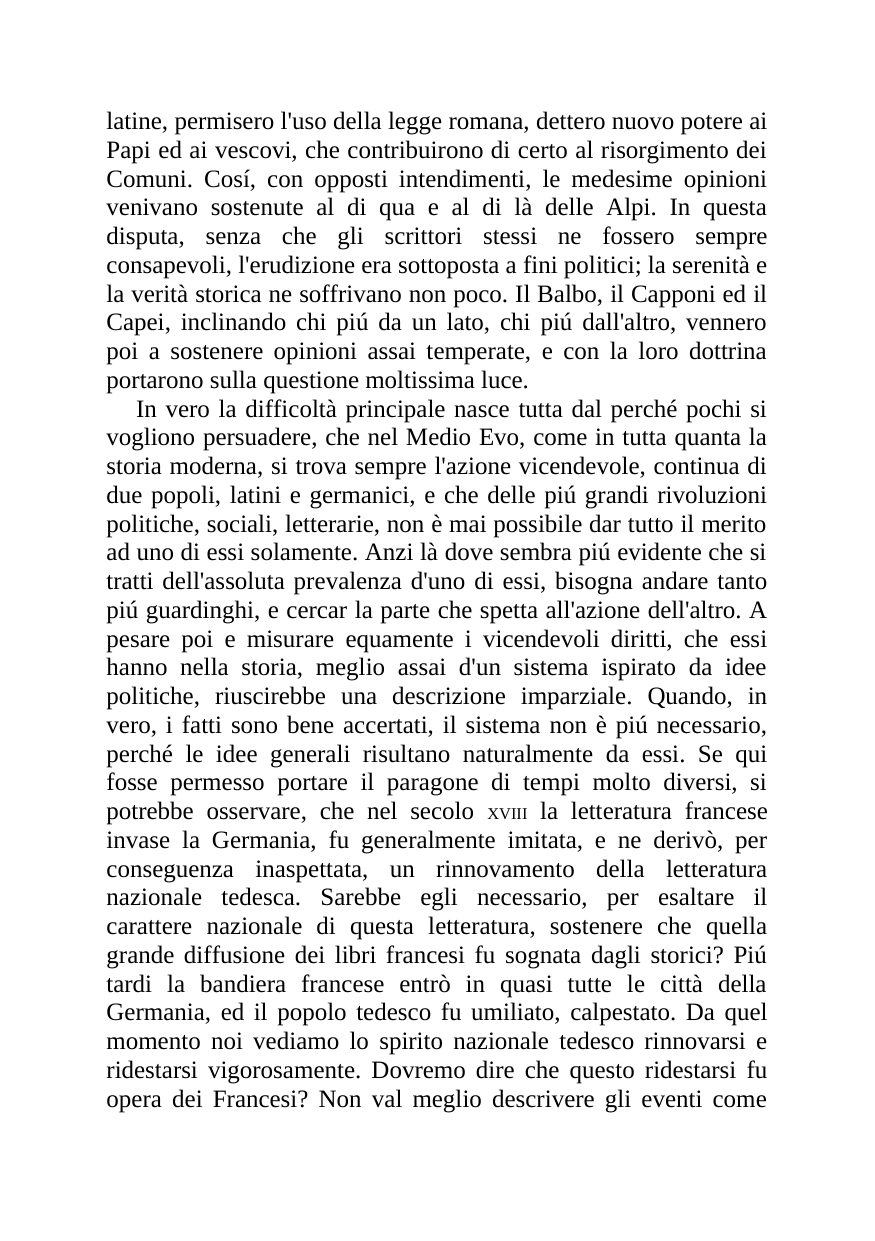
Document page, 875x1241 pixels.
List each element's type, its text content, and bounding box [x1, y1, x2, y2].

text In vero la difficoltà principale nasce tutta dal perché pochi si vogliono persuadere, che nel Medio Evo, come in tutta quanta la storia moderna, si trova sempre l'azione vicendevole, continua di due popoli, latini e germanici, e che delle piú grandi rivoluzioni politiche, sociali, letterarie, non è mai possibile dar tutto il merito ad uno di essi solamente. Anzi là dove sembra piú evidente che si tratti dell'assoluta prevalenza d'uno di essi, bisogna andare tanto piú guardinghi, e cercar la parte che spetta all'azione dell'altro. A pesare poi e misurare equamente i vicendevoli diritti, che essi hanno nella storia, meglio assai d'un sistema ispirato da idee politiche, riuscirebbe una descrizione imparziale. Quando, in vero, i fatti sono bene accertati, il sistema non è piú necessario, perché le idee generali risultano naturalmente da essi. Se qui fosse permesso portare il paragone di tempi molto diversi, si potrebbe osservare, che nel secolo xviii la letteratura francese invase la Germania, fu generalmente imitata, e ne derivò, per conseguenza inaspettata, un rinnovamento della letteratura nazionale tedesca. Sarebbe egli necessario, per esaltare il carattere nazionale di questa letteratura, sostenere che quella grande diffusione dei libri francesi fu sognata dagli storici? Piú tardi la bandiera francese entrò in quasi tutte le città della Germania, ed il popolo tedesco fu umiliato, calpestato. Da quel momento noi vediamo lo spirito nazionale tedesco rinnovarsi e ridestarsi vigorosamente. Dovremo dire che questo ridestarsi fu opera dei Francesi? Non val meglio descrivere gli eventi come [106, 394, 768, 1112]
text latine, permisero l'uso della legge romana, dettero nuovo potere ai Papi ed ai vescovi, che contribuirono di certo al risorgimento dei Comuni. Cosí, con opposti intendimenti, le medesime opinioni venivano sostenute al di qua e al di là delle Alpi. In questa disputa, senza che gli scrittori stessi ne fossero sempre consapevoli, l'erudizione era sottoposta a fini politici; la serenità e la verità storica ne soffrivano non poco. Il Balbo, il Capponi ed il Capei, inclinando chi piú da un lato, chi piú dall'altro, vennero poi a sostenere opinioni assai temperate, e con la loro dottrina portarono sulla questione moltissima luce. [106, 106, 768, 394]
